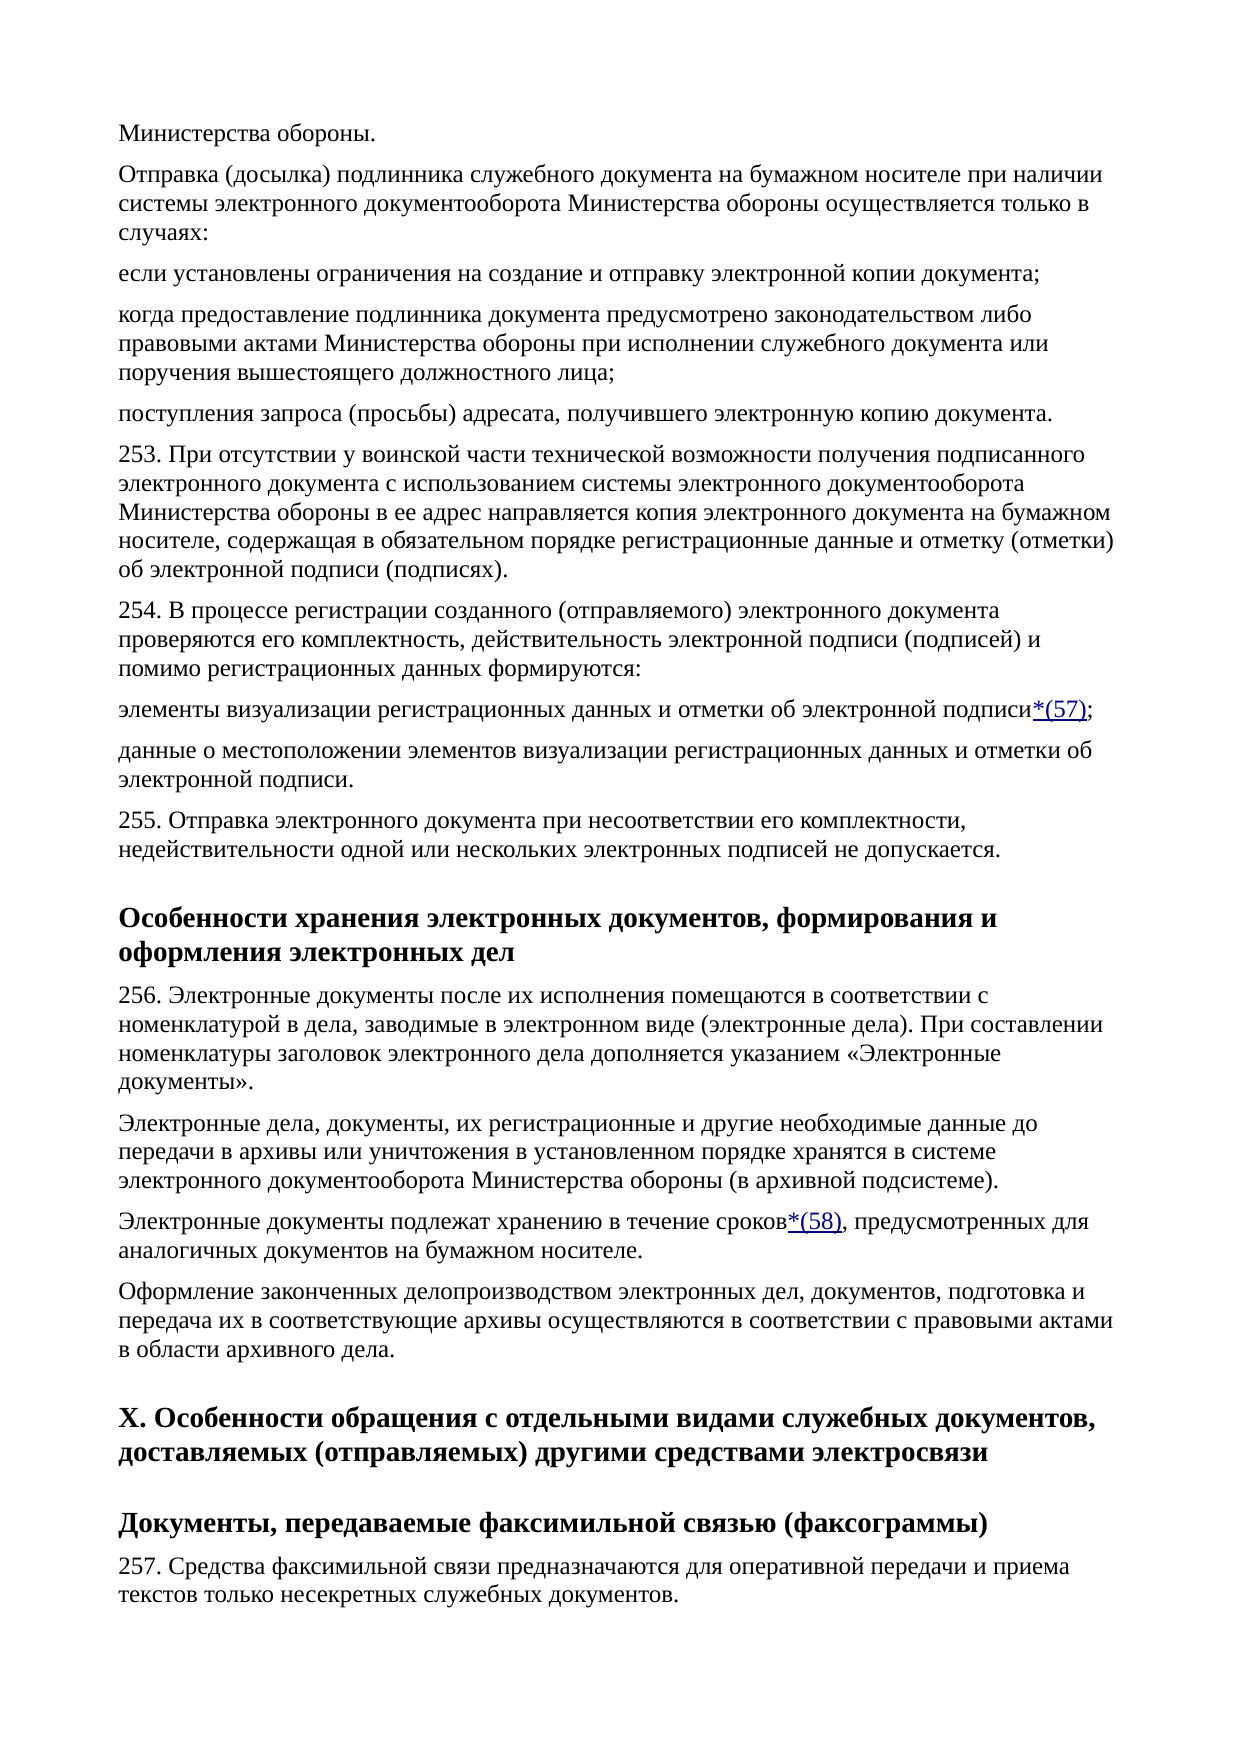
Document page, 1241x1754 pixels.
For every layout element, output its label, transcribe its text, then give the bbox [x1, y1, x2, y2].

text данные о местоположении элементов визуализации регистрационных данных и отметки об электронной подписи. [118, 736, 1122, 793]
text элементы визуализации регистрационных данных и отметки об электронной подписи*(57); [118, 694, 1122, 723]
text Министерства обороны. [118, 118, 1122, 147]
subtitle Документы, передаваемые факсимильной связью (факсограммы) [118, 1505, 1122, 1538]
text поступления запроса (просьбы) адресата, получившего электронную копию документа. [118, 398, 1122, 427]
text Электронные дела, документы, их регистрационные и другие необходимые данные до передачи в архивы или уничтожения в установленном порядке хранятся в системе электронного документооборота Министерства обороны (в архивной подсистеме). [118, 1108, 1122, 1194]
text если установлены ограничения на создание и отправку электронной копии документа; [118, 258, 1122, 287]
subtitle X. Особенности обращения с отдельными видами служебных документов, доставляемых (отправляемых) другими средствами электросвязи [118, 1400, 1122, 1467]
text 256. Электронные документы после их исполнения помещаются в соответствии с номенклатурой в дела, заводимые в электронном виде (электронные дела). При составлении номенклатуры заголовок электронного дела дополняется указанием «Электронные документы». [118, 980, 1122, 1095]
text Оформление законченных делопроизводством электронных дел, документов, подготовка и передача их в соответствующие архивы осуществляются в соответствии с правовыми актами в области архивного дела. [118, 1276, 1122, 1363]
text 257. Средства факсимильной связи предназначаются для оперативной передачи и приема текстов только несекретных служебных документов. [118, 1551, 1122, 1608]
text 255. Отправка электронного документа при несоответствии его комплектности, недействительности одной или нескольких электронных подписей не допускается. [118, 806, 1122, 863]
text 253. При отсутствии у воинской части технической возможности получения подписанного электронного документа с использованием системы электронного документооборота Министерства обороны в ее адрес направляется копия электронного документа на бумажном носителе, содержащая в обязательном порядке регистрационные данные и отметку (отметки) об электронной подписи (подписях). [118, 439, 1122, 583]
text Электронные документы подлежат хранению в течение сроков*(58), предусмотренных для аналогичных документов на бумажном носителе. [118, 1206, 1122, 1264]
text 254. В процессе регистрации созданного (отправляемого) электронного документа проверяются его комплектность, действительность электронной подписи (подписей) и помимо регистрационных данных формируются: [118, 596, 1122, 682]
text когда предоставление подлинника документа предусмотрено законодательством либо правовыми актами Министерства обороны при исполнении служебного документа или поручения вышестоящего должностного лица; [118, 299, 1122, 386]
subtitle Особенности хранения электронных документов, формирования и оформления электронных дел [118, 901, 1122, 968]
text Отправка (досылка) подлинника служебного документа на бумажном носителе при наличии системы электронного документооборота Министерства обороны осуществляется только в случаях: [118, 159, 1122, 246]
